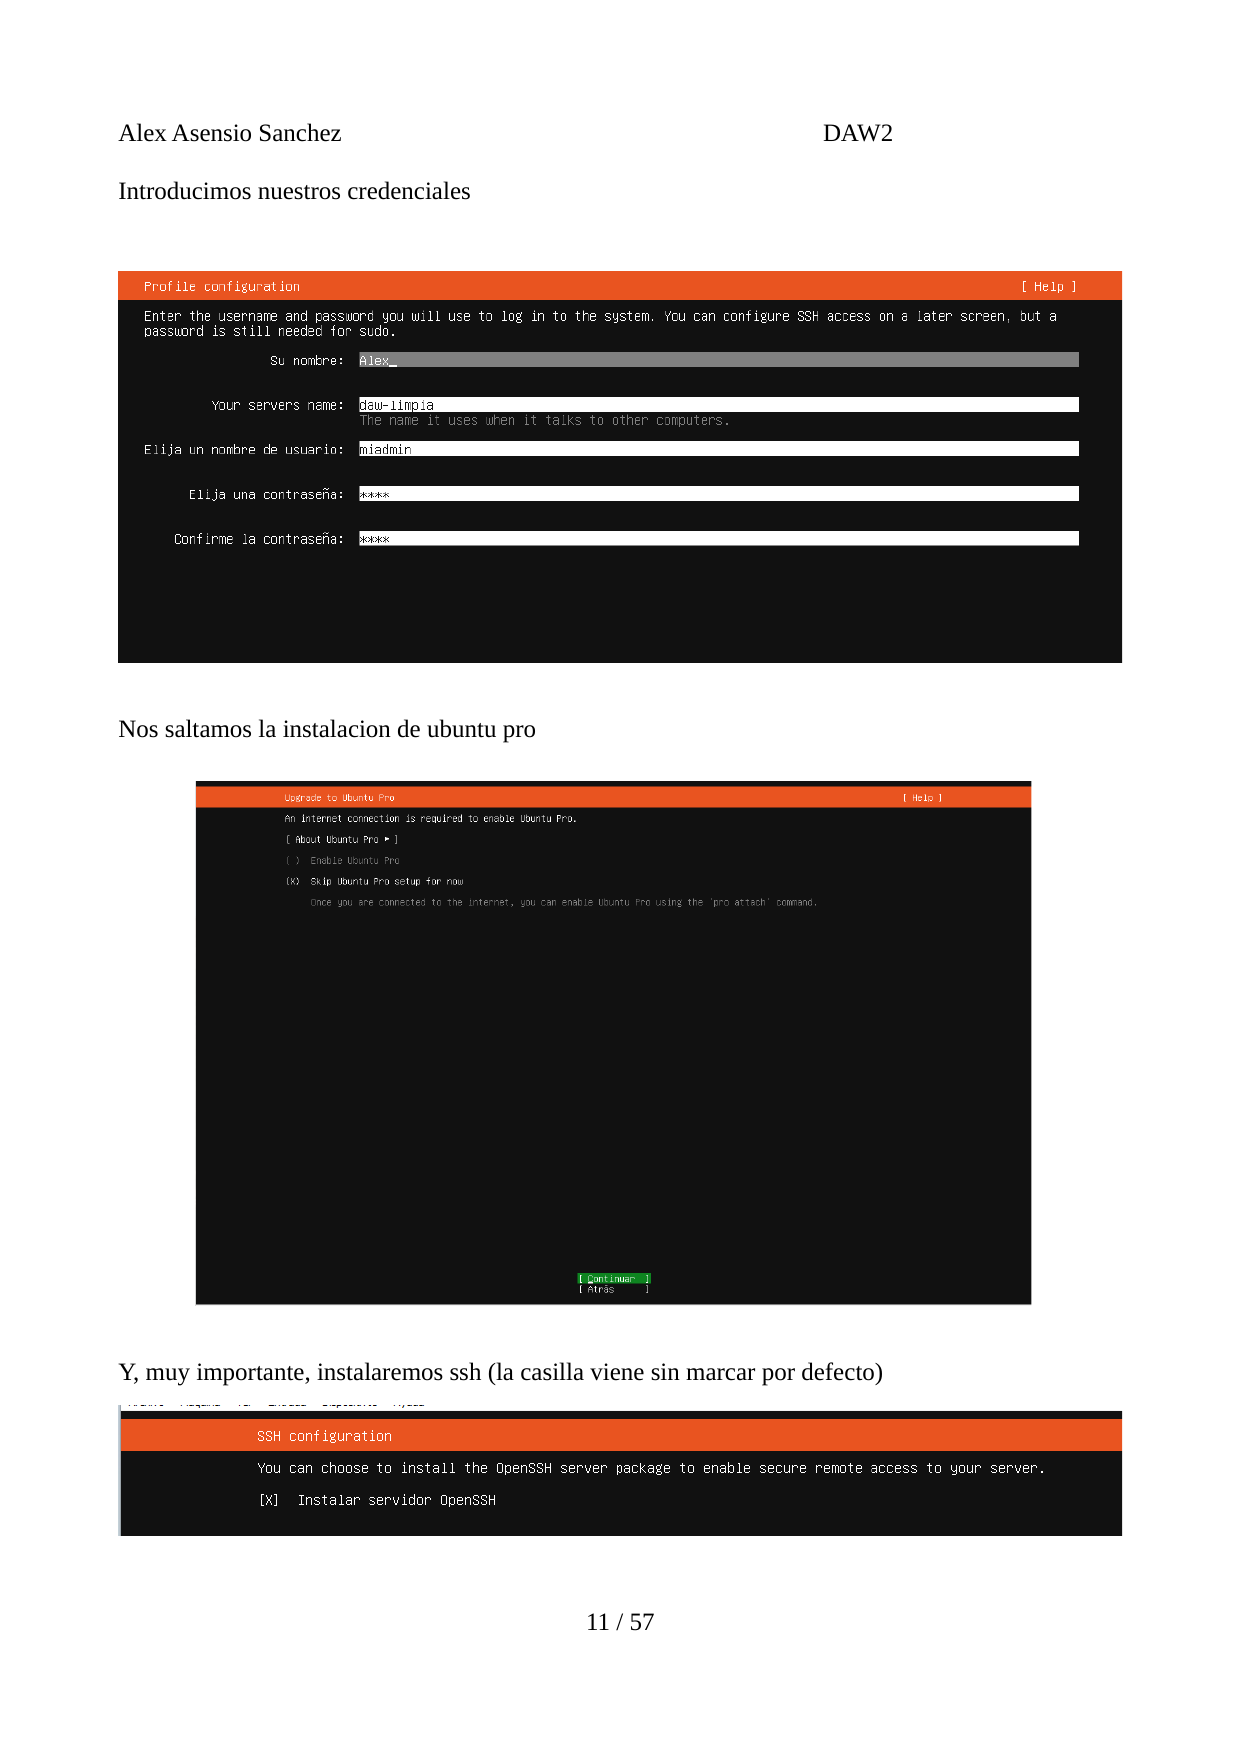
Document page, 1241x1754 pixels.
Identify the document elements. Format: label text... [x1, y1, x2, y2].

text Y, muy importante, instalaremos ssh (la casilla viene sin marcar por defecto) [118, 1357, 1122, 1386]
text Nos saltamos la instalacion de ubuntu pro [118, 714, 1122, 743]
picture [118, 271, 1123, 663]
picture [195, 781, 1032, 1306]
picture [118, 1405, 1123, 1536]
text Introducimos nuestros credenciales [118, 176, 1122, 205]
